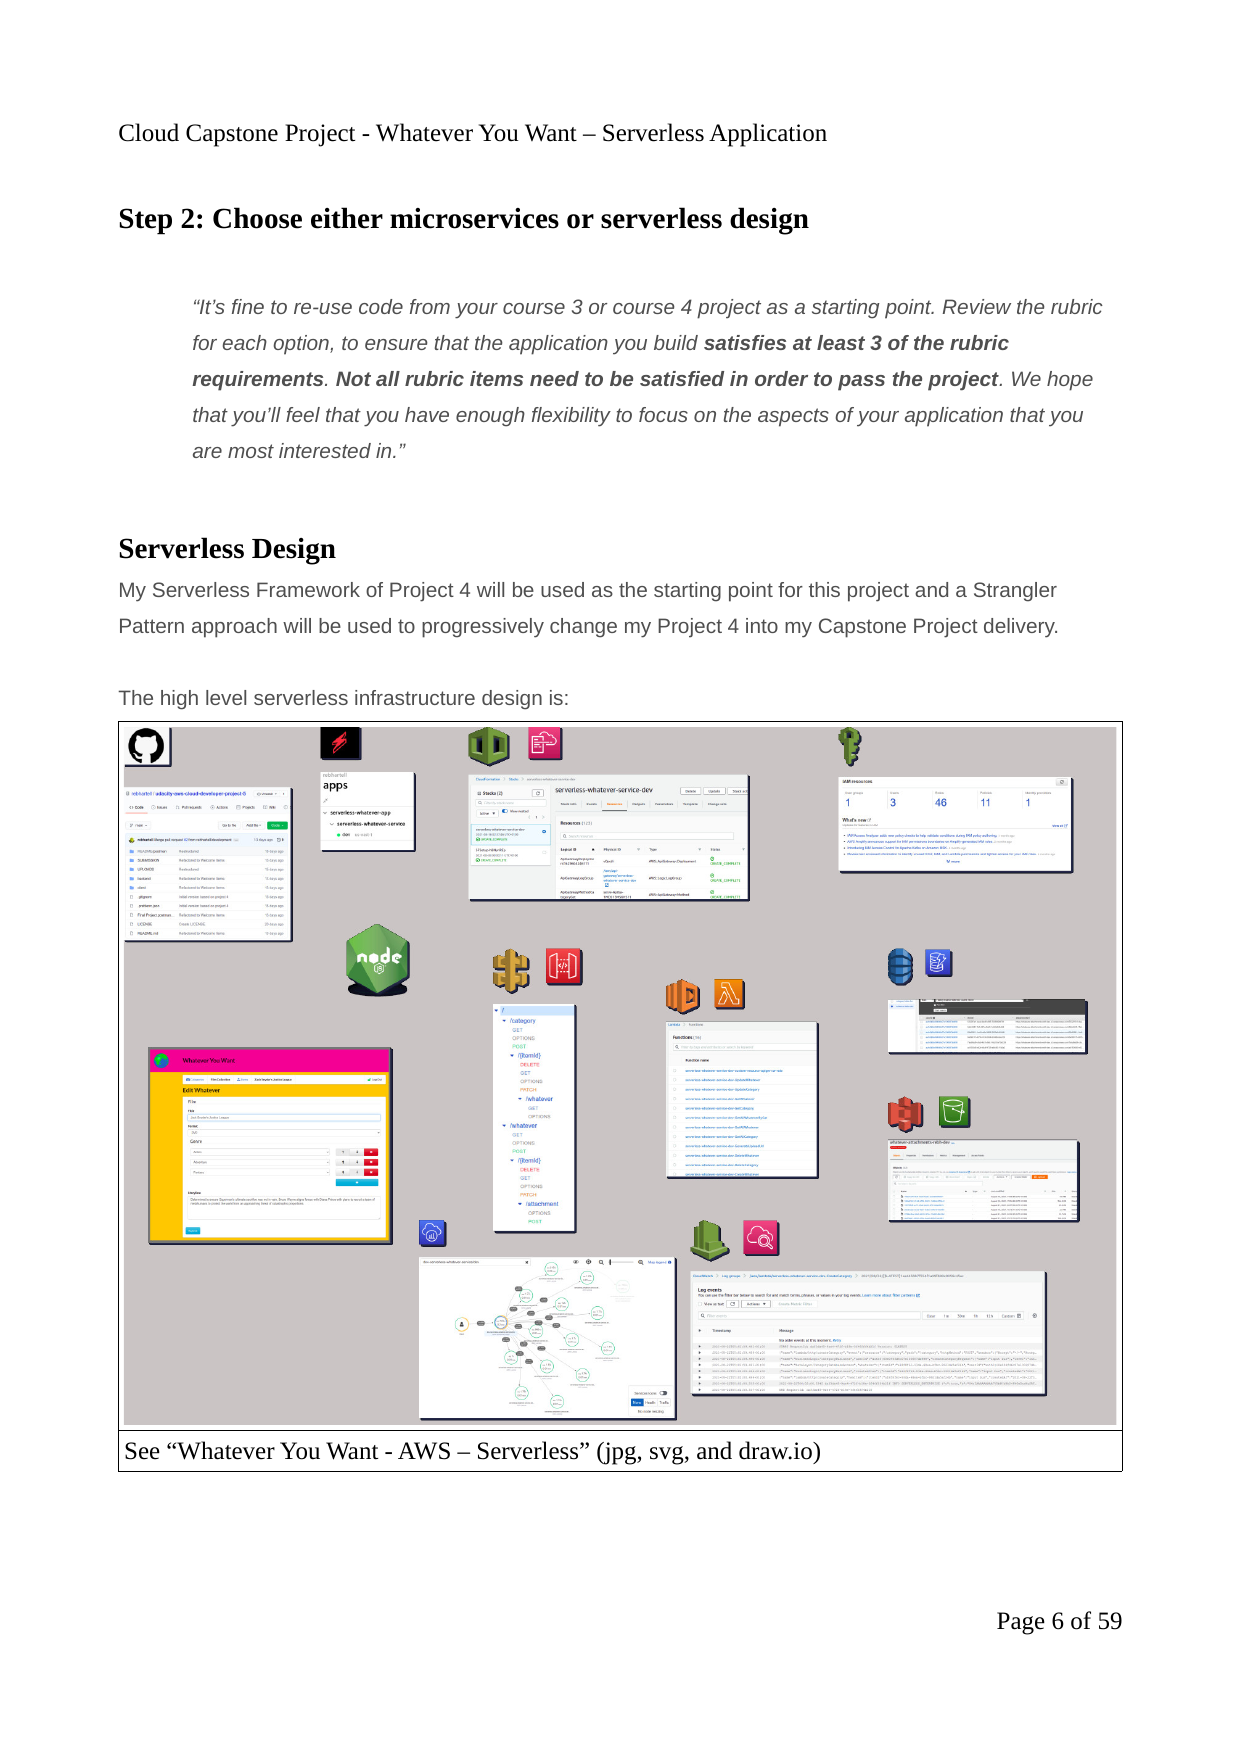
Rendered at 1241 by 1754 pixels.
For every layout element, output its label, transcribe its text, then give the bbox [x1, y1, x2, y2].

picture [123, 727, 1117, 1425]
table_cell See “Whatever You Want - AWS – Serverless” (jpg, svg, and draw.io) [119, 1431, 1122, 1471]
table_header [119, 722, 1122, 1430]
text My Serverless Framework of Project 4 will be used as the starting point for this project and a Strangler Pattern approach will be used to progressively change my Project 4 into my Capstone Project delivery. [118, 577, 1122, 637]
subtitle Serverless Design [118, 531, 1122, 565]
subtitle Step 2: Choose either microservices or serverless design [118, 201, 1122, 235]
text The high level serverless infrastructure design is: [118, 685, 1122, 709]
text “It’s fine to re-use code from your course 3 or course 4 project as a starting point. Review the rubric for each option, to ensure that the application you build satisfies at least 3 of the rubric requirements. Not all rubric items need to be satisfied in order to pass the project. We hope that you’ll feel that you have enough flexibility to focus on the aspects of your application that you are most interested in.” [192, 295, 1122, 463]
